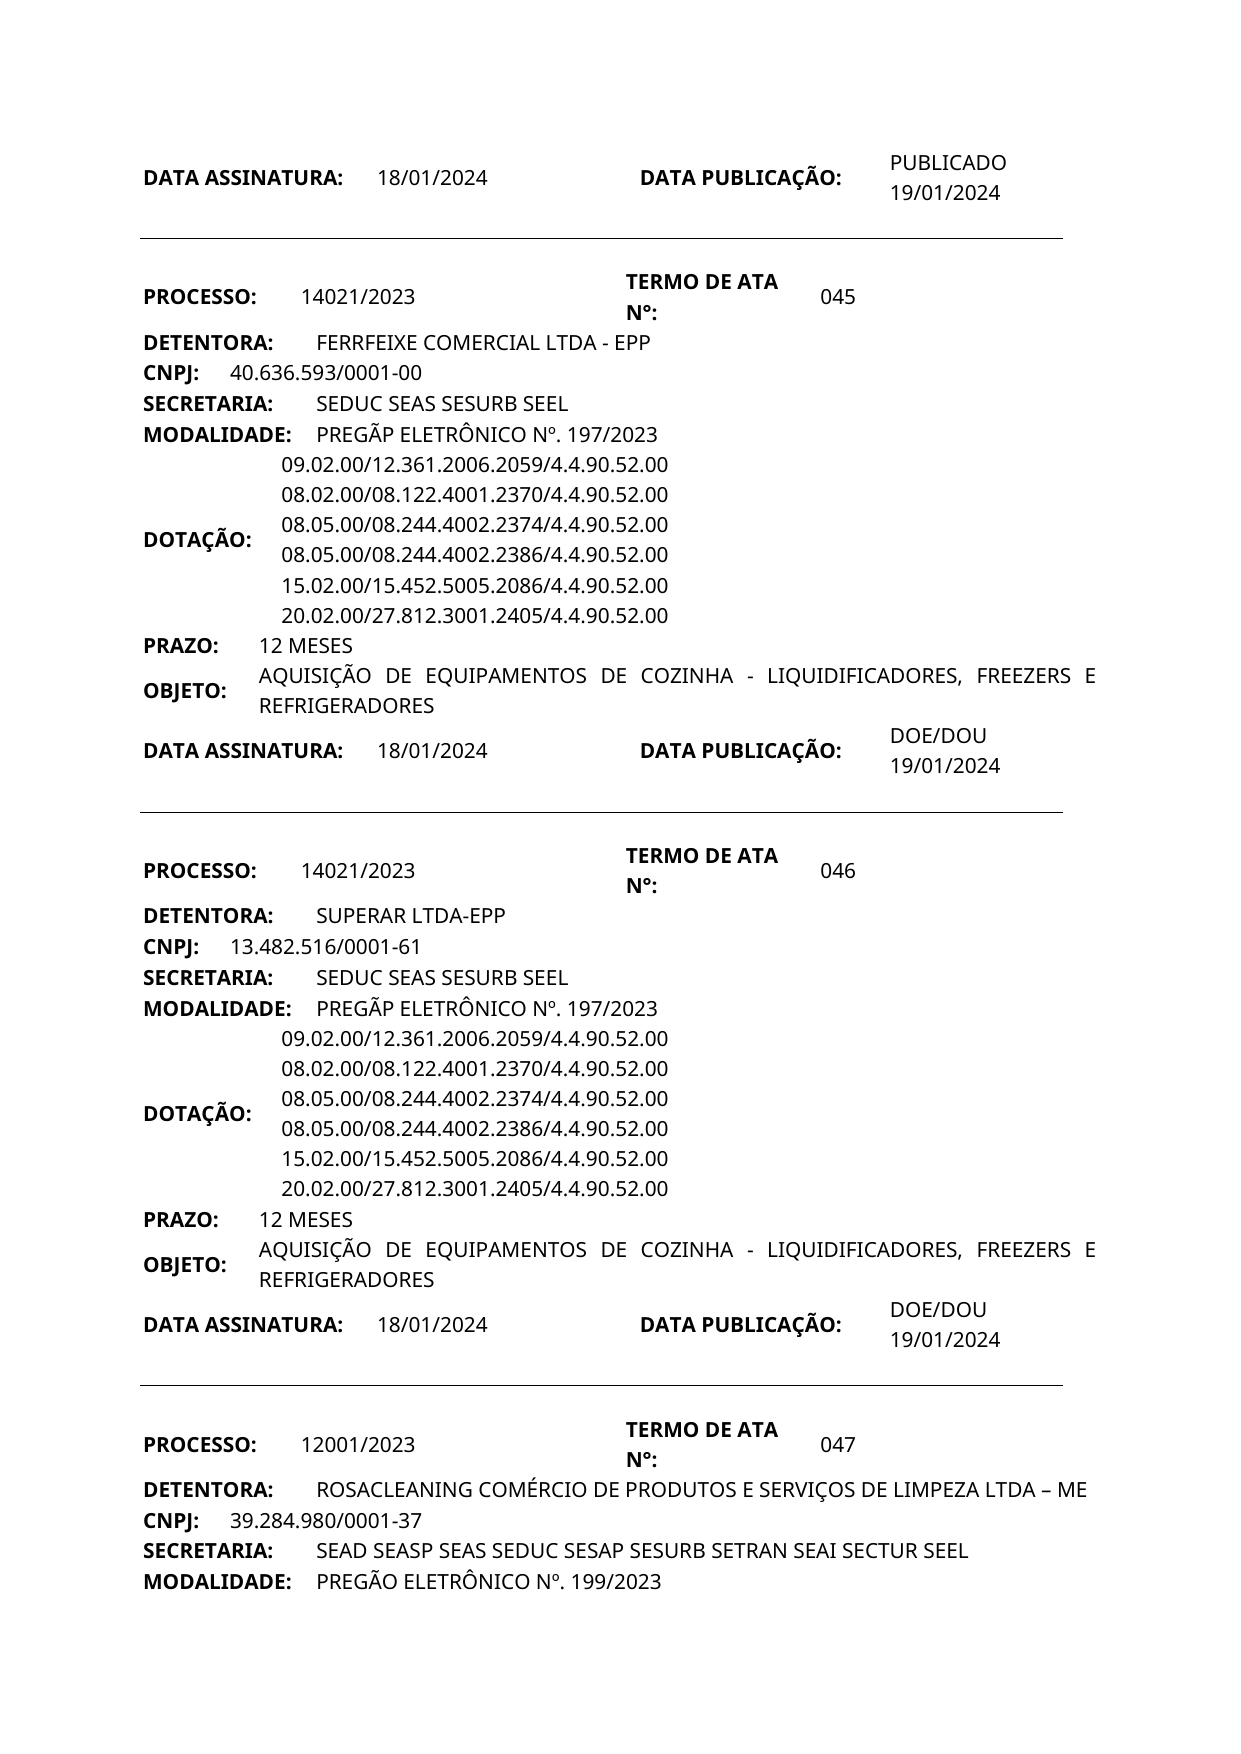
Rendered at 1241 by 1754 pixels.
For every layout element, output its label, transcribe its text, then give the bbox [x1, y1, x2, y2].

table_cell 12 MESES [251, 1204, 1104, 1235]
table_cell PUBLICADO 19/01/2024 [882, 148, 1104, 207]
table_cell DOE/DOU 19/01/2024 [882, 721, 1104, 781]
table_cell OBJETO: [136, 1235, 251, 1295]
table_cell 18/01/2024 [370, 148, 632, 207]
table_header TERMO DE ATA N°: [618, 1415, 813, 1475]
table_cell DATA ASSINATURA: [136, 721, 369, 781]
table_header 12001/2023 [293, 1415, 618, 1475]
table_cell ROSACLEANING COMÉRCIO DE PRODUTOS E SERVIÇOS DE LIMPEZA LTDA – ME [309, 1475, 1104, 1505]
table_cell 09.02.00/12.361.2006.2059/4.4.90.52.00 08.02.00/08.122.4001.2370/4.4.90.52.00 08.05.00/08.244.4002.2374/4.4.90.52.00 08.05.00/08.244.4002.2386/4.4.90.52.00 15.02.00/15.452.5005.2086/4.4.90.52.00 20.02.00/27.812.3001.2405/4.4.90.52.00 [274, 450, 1104, 631]
table_header PROCESSO: [136, 841, 293, 901]
table_cell AQUISIÇÃO DE EQUIPAMENTOS DE COZINHA - LIQUIDIFICADORES, FREEZERS E REFRIGERADORES [251, 1235, 1104, 1295]
table_cell DATA PUBLICAÇÃO: [632, 721, 882, 781]
table_cell CNPJ: [136, 932, 222, 962]
table_cell PRAZO: [136, 631, 251, 661]
table_cell 13.482.516/0001-61 [223, 932, 1104, 962]
table_cell SECRETARIA: [136, 1536, 309, 1567]
table_cell MODALIDADE: [136, 420, 309, 450]
table_cell 09.02.00/12.361.2006.2059/4.4.90.52.00 08.02.00/08.122.4001.2370/4.4.90.52.00 08.05.00/08.244.4002.2374/4.4.90.52.00 08.05.00/08.244.4002.2386/4.4.90.52.00 15.02.00/15.452.5005.2086/4.4.90.52.00 20.02.00/27.812.3001.2405/4.4.90.52.00 [274, 1024, 1104, 1204]
table_header 047 [813, 1415, 1104, 1475]
table_cell PREGÃO ELETRÔNICO Nº. 199/2023 [309, 1567, 1104, 1598]
table_cell OBJETO: [136, 661, 251, 721]
table_header 046 [813, 841, 1104, 901]
table_cell DATA ASSINATURA: [136, 148, 369, 207]
table_header 14021/2023 [293, 841, 618, 901]
table_cell MODALIDADE: [136, 993, 309, 1024]
table_cell DATA ASSINATURA: [136, 1295, 369, 1355]
table_cell AQUISIÇÃO DE EQUIPAMENTOS DE COZINHA - LIQUIDIFICADORES, FREEZERS E REFRIGERADORES [251, 661, 1104, 721]
table_cell PRAZO: [136, 1204, 251, 1235]
table_cell MODALIDADE: [136, 1567, 309, 1598]
table_cell CNPJ: [136, 1505, 222, 1536]
table_cell seduc seas sesurb seel [309, 389, 1104, 419]
table_cell SUPERAR LTDA-EPP [309, 901, 1104, 932]
table_header TERMO DE ATA N°: [618, 841, 813, 901]
table_cell FERRFEIXE COMERCIAL LTDA - EPP [309, 328, 1104, 358]
table_cell 18/01/2024 [370, 721, 632, 781]
table_cell DOE/DOU 19/01/2024 [882, 1295, 1104, 1355]
table_cell SECRETARIA: [136, 389, 309, 419]
table_header PROCESSO: [136, 1415, 293, 1475]
table_cell pregãp eletrônico nº. 197/2023 [309, 993, 1104, 1024]
table_cell CNPJ: [136, 358, 222, 389]
table_cell DETENTORA: [136, 1475, 309, 1505]
table_header 14021/2023 [293, 268, 618, 327]
table_cell DATA PUBLICAÇÃO: [632, 1295, 882, 1355]
table_header TERMO DE ATA N°: [618, 268, 813, 327]
table_cell 18/01/2024 [370, 1295, 632, 1355]
table_cell DETENTORA: [136, 328, 309, 358]
table_cell seduc seas sesurb seel [309, 963, 1104, 993]
table_cell 12 MESES [251, 631, 1104, 661]
table_header PROCESSO: [136, 268, 293, 327]
table_cell DOTAÇÃO: [136, 1024, 274, 1204]
table_cell SECRETARIA: [136, 963, 309, 993]
table_cell DETENTORA: [136, 901, 309, 932]
table_cell pregãp eletrônico nº. 197/2023 [309, 420, 1104, 450]
table_cell sead seasp seas seduc sesap sesurb setran seai sectur seel [309, 1536, 1104, 1567]
table_cell 40.636.593/0001-00 [223, 358, 1104, 389]
table_cell DATA PUBLICAÇÃO: [632, 148, 882, 207]
table_cell 39.284.980/0001-37 [223, 1505, 1104, 1536]
table_cell DOTAÇÃO: [136, 450, 274, 631]
table_header 045 [813, 268, 1104, 327]
